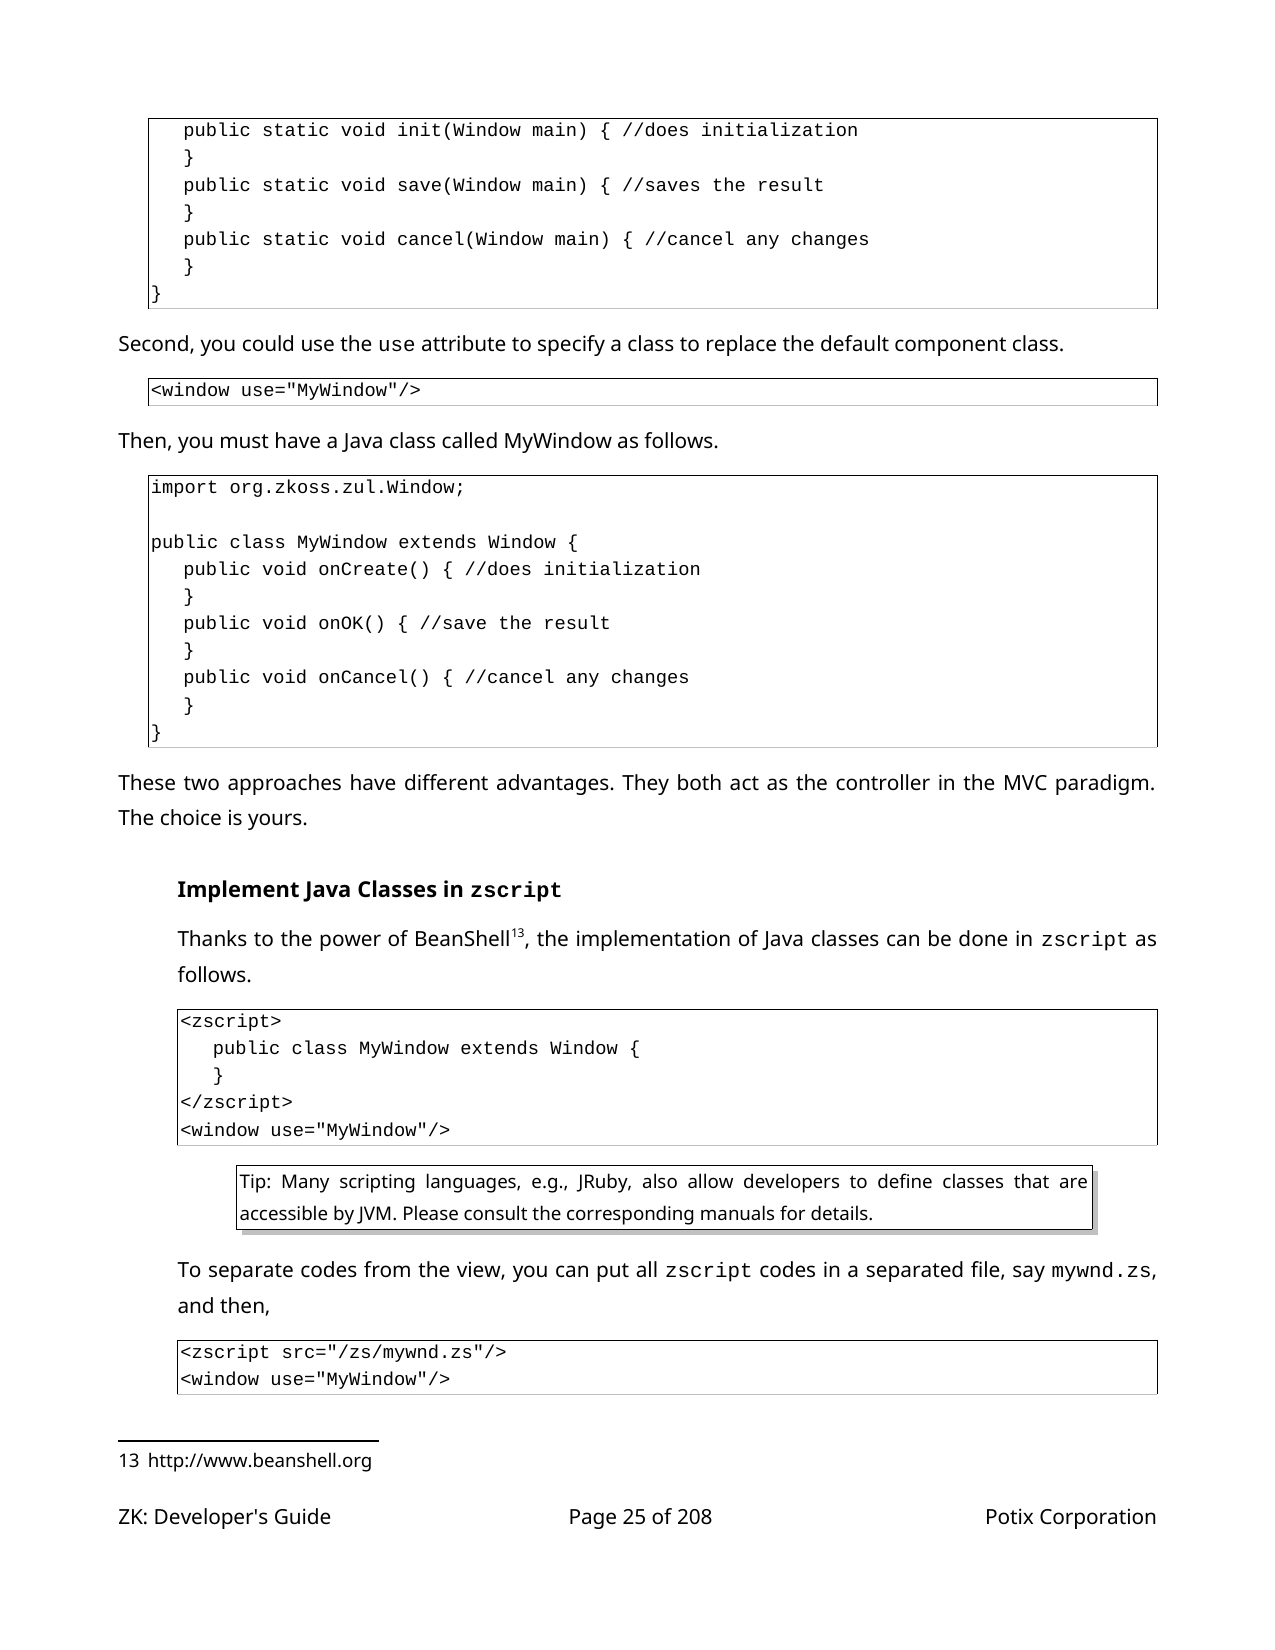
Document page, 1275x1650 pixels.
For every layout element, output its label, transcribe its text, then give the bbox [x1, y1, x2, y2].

text public void onCancel() { //cancel any changes [149, 665, 1157, 690]
text } [149, 200, 1157, 224]
text } [149, 281, 1157, 308]
text } [149, 638, 1157, 662]
text public void onCreate() { //does initialization [149, 557, 1157, 581]
text To separate codes from the view, you can put all zscript codes in a separated file, say mywnd.zs, and then, [177, 1255, 1157, 1319]
text <window use="MyWindow"/> [178, 1367, 1157, 1394]
text Thanks to the power of BeanShell, the implementation of Java classes can be done in zscript as follows. [177, 924, 1157, 988]
text public void onOK() { //save the result [149, 611, 1157, 635]
text </zscript> [178, 1090, 1157, 1114]
text public static void init(Window main) { //does initialization [149, 119, 1157, 142]
text Second, you could use the use attribute to specify a class to replace the default component class. [118, 329, 1157, 358]
text <zscript> [178, 1010, 1157, 1033]
text import org.zkoss.zul.Window; [149, 476, 1157, 499]
text <window use="MyWindow"/> [149, 379, 1157, 405]
text <zscript src="/zs/mywnd.zs"/> [178, 1341, 1157, 1364]
subtitle Implement Java Classes in zscript [177, 874, 1157, 904]
text Then, you must have a Java class called MyWindow as follows. [118, 426, 1157, 454]
text } [149, 693, 1157, 717]
text } [149, 254, 1157, 278]
text } [149, 145, 1157, 169]
text } [149, 720, 1157, 747]
text } [149, 584, 1157, 608]
text Tip: Many scripting languages, e.g., JRuby, also allow developers to define classes that are accessible by JVM. Please consult the corresponding manuals for details. [237, 1166, 1092, 1229]
text These two approaches have different advantages. They both act as the controller in the MVC paradigm. The choice is yours. [118, 768, 1157, 831]
text public static void save(Window main) { //saves the result [149, 172, 1157, 197]
text <window use="MyWindow"/> [178, 1117, 1157, 1145]
text public class MyWindow extends Window { [149, 529, 1157, 554]
text http://www.beanshell.org [118, 1447, 1157, 1473]
text } [178, 1063, 1157, 1087]
text public class MyWindow extends Window { [178, 1036, 1157, 1060]
text public static void cancel(Window main) { //cancel any changes [149, 227, 1157, 251]
